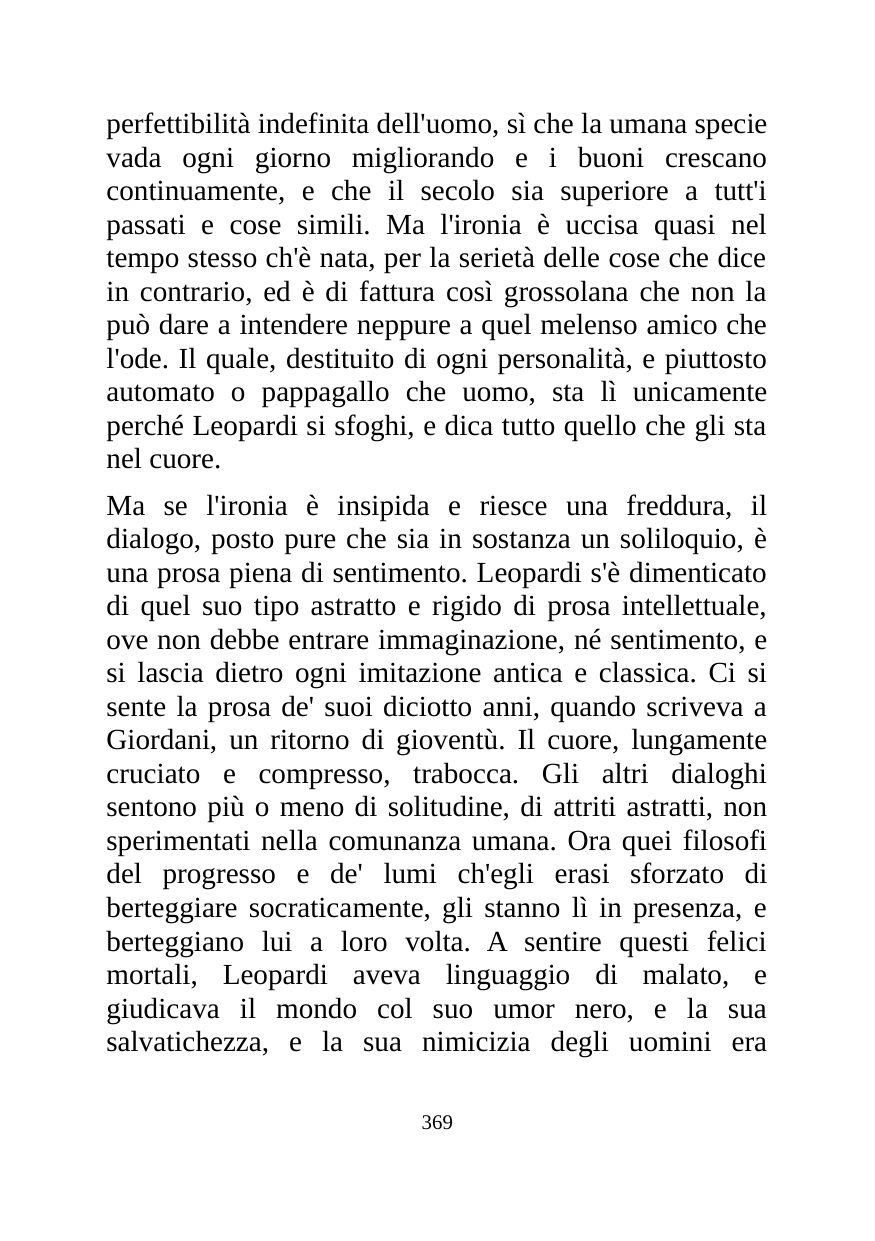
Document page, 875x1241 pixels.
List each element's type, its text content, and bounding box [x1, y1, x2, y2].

text perfettibilità indefinita dell'uomo, sì che la umana specie vada ogni giorno migliorando e i buoni crescano continuamente, e che il secolo sia superiore a tutt'i passati e cose simili. Ma l'ironia è uccisa quasi nel tempo stesso ch'è nata, per la serietà delle cose che dice in contrario, ed è di fattura così grossolana che non la può dare a intendere neppure a quel melenso amico che l'ode. Il quale, destituito di ogni personalità, e piuttosto automato o pappagallo che uomo, sta lì unicamente perché Leopardi si sfoghi, e dica tutto quello che gli sta nel cuore. [106, 106, 768, 475]
text Ma se l'ironia è insipida e riesce una freddura, il dialogo, posto pure che sia in sostanza un soliloquio, è una prosa piena di sentimento. Leopardi s'è dimenticato di quel suo tipo astratto e rigido di prosa intellettuale, ove non debbe entrare immaginazione, né sentimento, e si lascia dietro ogni imitazione antica e classica. Ci si sente la prosa de' suoi diciotto anni, quando scriveva a Giordani, un ritorno di gioventù. Il cuore, lungamente cruciato e compresso, trabocca. Gli altri dialoghi sentono più o meno di solitudine, di attriti astratti, non sperimentati nella comunanza umana. Ora quei filosofi del progresso e de' lumi ch'egli erasi sforzato di berteggiare socraticamente, gli stanno lì in presenza, e berteggiano lui a loro volta. A sentire questi felici mortali, Leopardi aveva linguaggio di malato, e giudicava il mondo col suo umor nero, e la sua salvatichezza, e la sua nimicizia degli uomini era [106, 488, 768, 1058]
